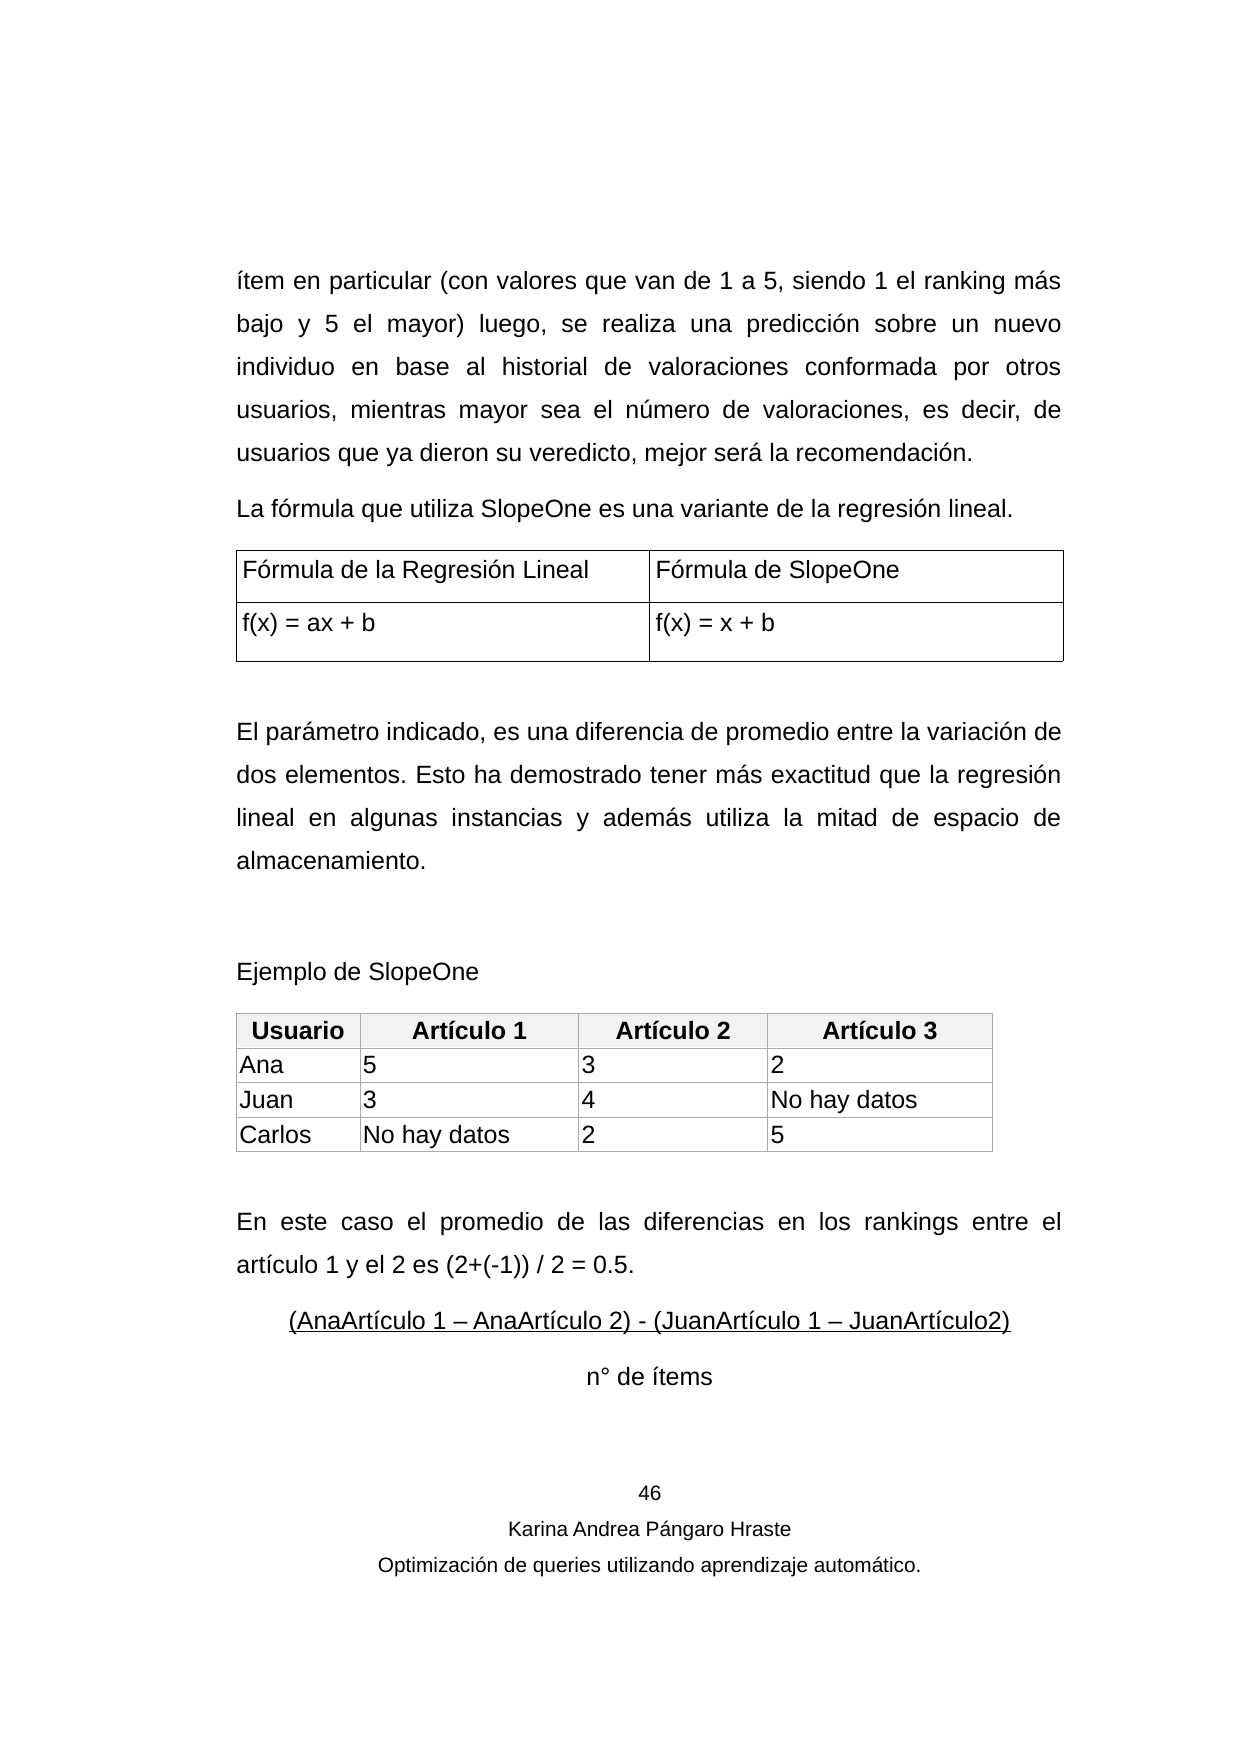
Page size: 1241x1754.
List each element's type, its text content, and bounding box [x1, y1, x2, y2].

table_header Fórmula de SlopeOne [650, 551, 1063, 602]
text ítem en particular (con valores que van de 1 a 5, siendo 1 el ranking más bajo y 5 el mayor) luego, se realiza una predicción sobre un nuevo individuo en base al historial de valoraciones conformada por otros usuarios, mientras mayor sea el número de valoraciones, es decir, de usuarios que ya dieron su veredicto, mejor será la recomendación. [236, 266, 1063, 467]
table_cell No hay datos [768, 1083, 992, 1117]
table_cell 2 [579, 1118, 767, 1151]
text En este caso el promedio de las diferencias en los rankings entre el artículo 1 y el 2 es (2+(-1)) / 2 = 0.5. [236, 1207, 1063, 1279]
table_header Usuario [237, 1014, 360, 1047]
table_cell f(x) = x + b [650, 603, 1063, 661]
text n° de ítems [236, 1362, 1063, 1390]
table_header Artículo 3 [768, 1014, 992, 1047]
text (AnaArtículo 1 – AnaArtículo 2) - (JuanArtículo 1 – JuanArtículo2) [236, 1306, 1063, 1335]
table_cell 3 [579, 1049, 767, 1082]
text La fórmula que utiliza SlopeOne es una variante de la regresión lineal. [236, 494, 1063, 523]
table_header Artículo 1 [361, 1014, 578, 1047]
table_cell Ana [237, 1049, 360, 1082]
table_cell 3 [361, 1083, 578, 1117]
table_cell 2 [768, 1049, 992, 1082]
text Ejemplo de SlopeOne [236, 957, 1063, 986]
text El parámetro indicado, es una diferencia de promedio entre la variación de dos elementos. Esto ha demostrado tener más exactitud que la regresión lineal en algunas instancias y además utiliza la mitad de espacio de almacenamiento. [236, 716, 1063, 874]
table_header Artículo 2 [579, 1014, 767, 1047]
table_cell Juan [237, 1083, 360, 1117]
table_cell 4 [579, 1083, 767, 1117]
table_header Fórmula de la Regresión Lineal [237, 551, 649, 602]
table_cell 5 [768, 1118, 992, 1151]
table_cell Carlos [237, 1118, 360, 1151]
table_cell No hay datos [361, 1118, 578, 1151]
table_cell 5 [361, 1049, 578, 1082]
table_cell f(x) = ax + b [237, 603, 649, 661]
